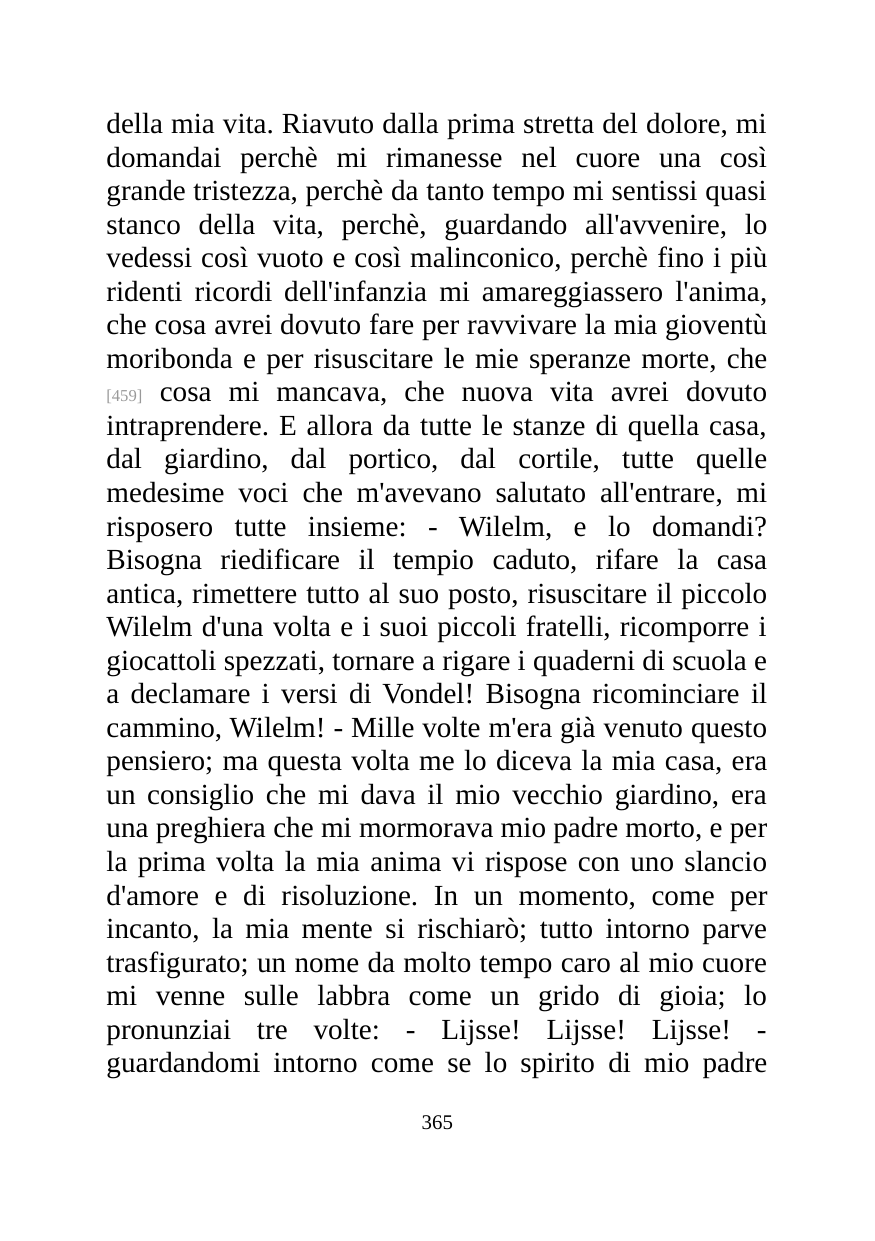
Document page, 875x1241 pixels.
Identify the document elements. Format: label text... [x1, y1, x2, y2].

text della mia vita. Riavuto dalla prima stretta del dolore, mi domandai perchè mi rimanesse nel cuore una così grande tristezza, perchè da tanto tempo mi sentissi quasi stanco della vita, perchè, guardando all'avvenire, lo vedessi così vuoto e così malinconico, perchè fino i più ridenti ricordi dell'infanzia mi amareggiassero l'anima, che cosa avrei dovuto fare per ravvivare la mia gioventù moribonda e per risuscitare le mie speranze morte, che [459] cosa mi mancava, che nuova vita avrei dovuto intraprendere. E allora da tutte le stanze di quella casa, dal giardino, dal portico, dal cortile, tutte quelle medesime voci che m'avevano salutato all'entrare, mi risposero tutte insieme: - Wilelm, e lo domandi? Bisogna riedificare il tempio caduto, rifare la casa antica, rimettere tutto al suo posto, risuscitare il piccolo Wilelm d'una volta e i suoi piccoli fratelli, ricomporre i giocattoli spezzati, tornare a rigare i quaderni di scuola e a declamare i versi di Vondel! Bisogna ricominciare il cammino, Wilelm! - Mille volte m'era già venuto questo pensiero; ma questa volta me lo diceva la mia casa, era un consiglio che mi dava il mio vecchio giardino, era una preghiera che mi mormorava mio padre morto, e per la prima volta la mia anima vi rispose con uno slancio d'amore e di risoluzione. In un momento, come per incanto, la mia mente si rischiarò; tutto intorno parve trasfigurato; un nome da molto tempo caro al mio cuore mi venne sulle labbra come un grido di gioia; lo pronunziai tre volte: - Lijsse! Lijsse! Lijsse! - guardandomi intorno come se lo spirito di mio padre [106, 106, 768, 1079]
